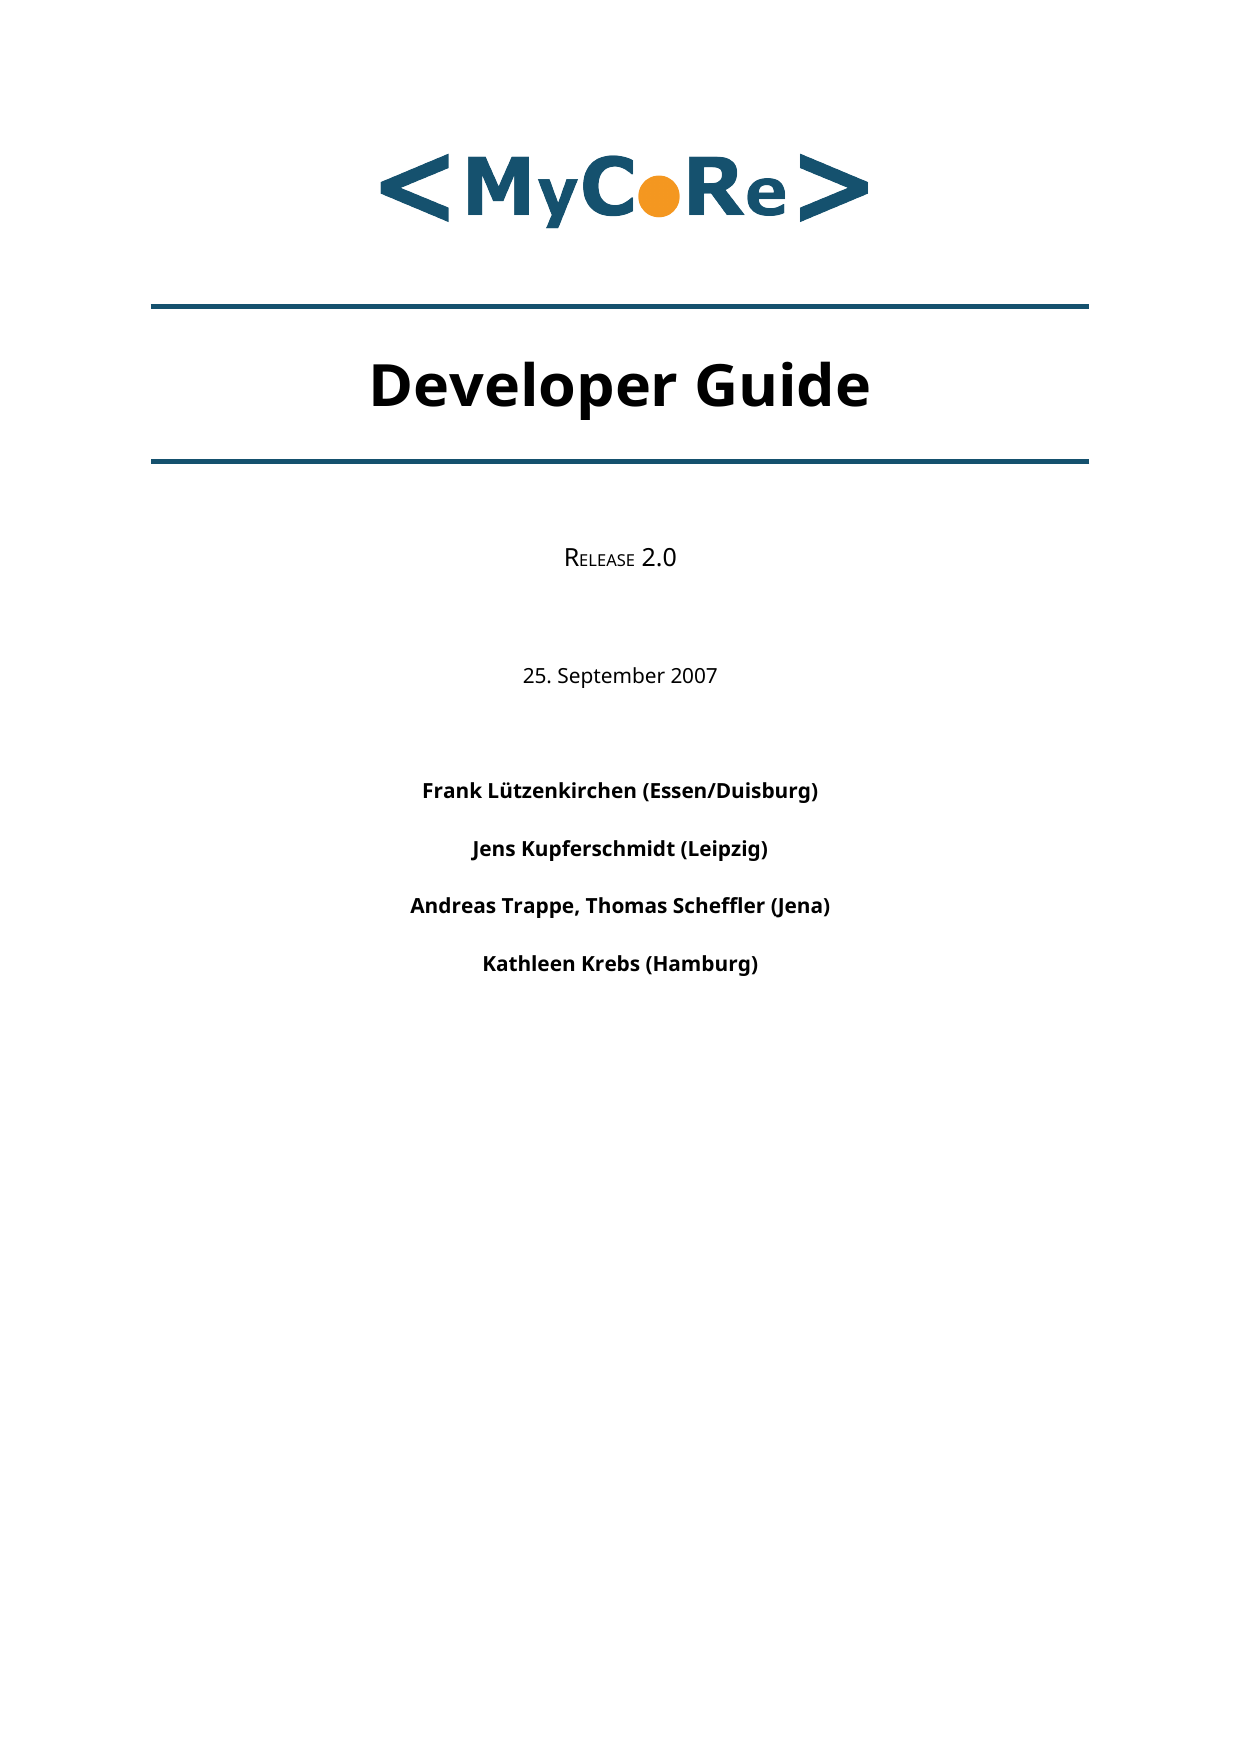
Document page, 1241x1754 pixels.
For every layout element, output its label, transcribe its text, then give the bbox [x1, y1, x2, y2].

table_header Developer Guide [151, 309, 1089, 459]
picture [360, 146, 880, 239]
table_cell Release 2.0 25. September 2007 Frank Lützenkirchen (Essen/Duisburg) Jens Kupferschmidt (Leipzig) Andreas Trappe, Thomas Scheffler (Jena) Kathleen Krebs (Hamburg) [151, 464, 1089, 1149]
